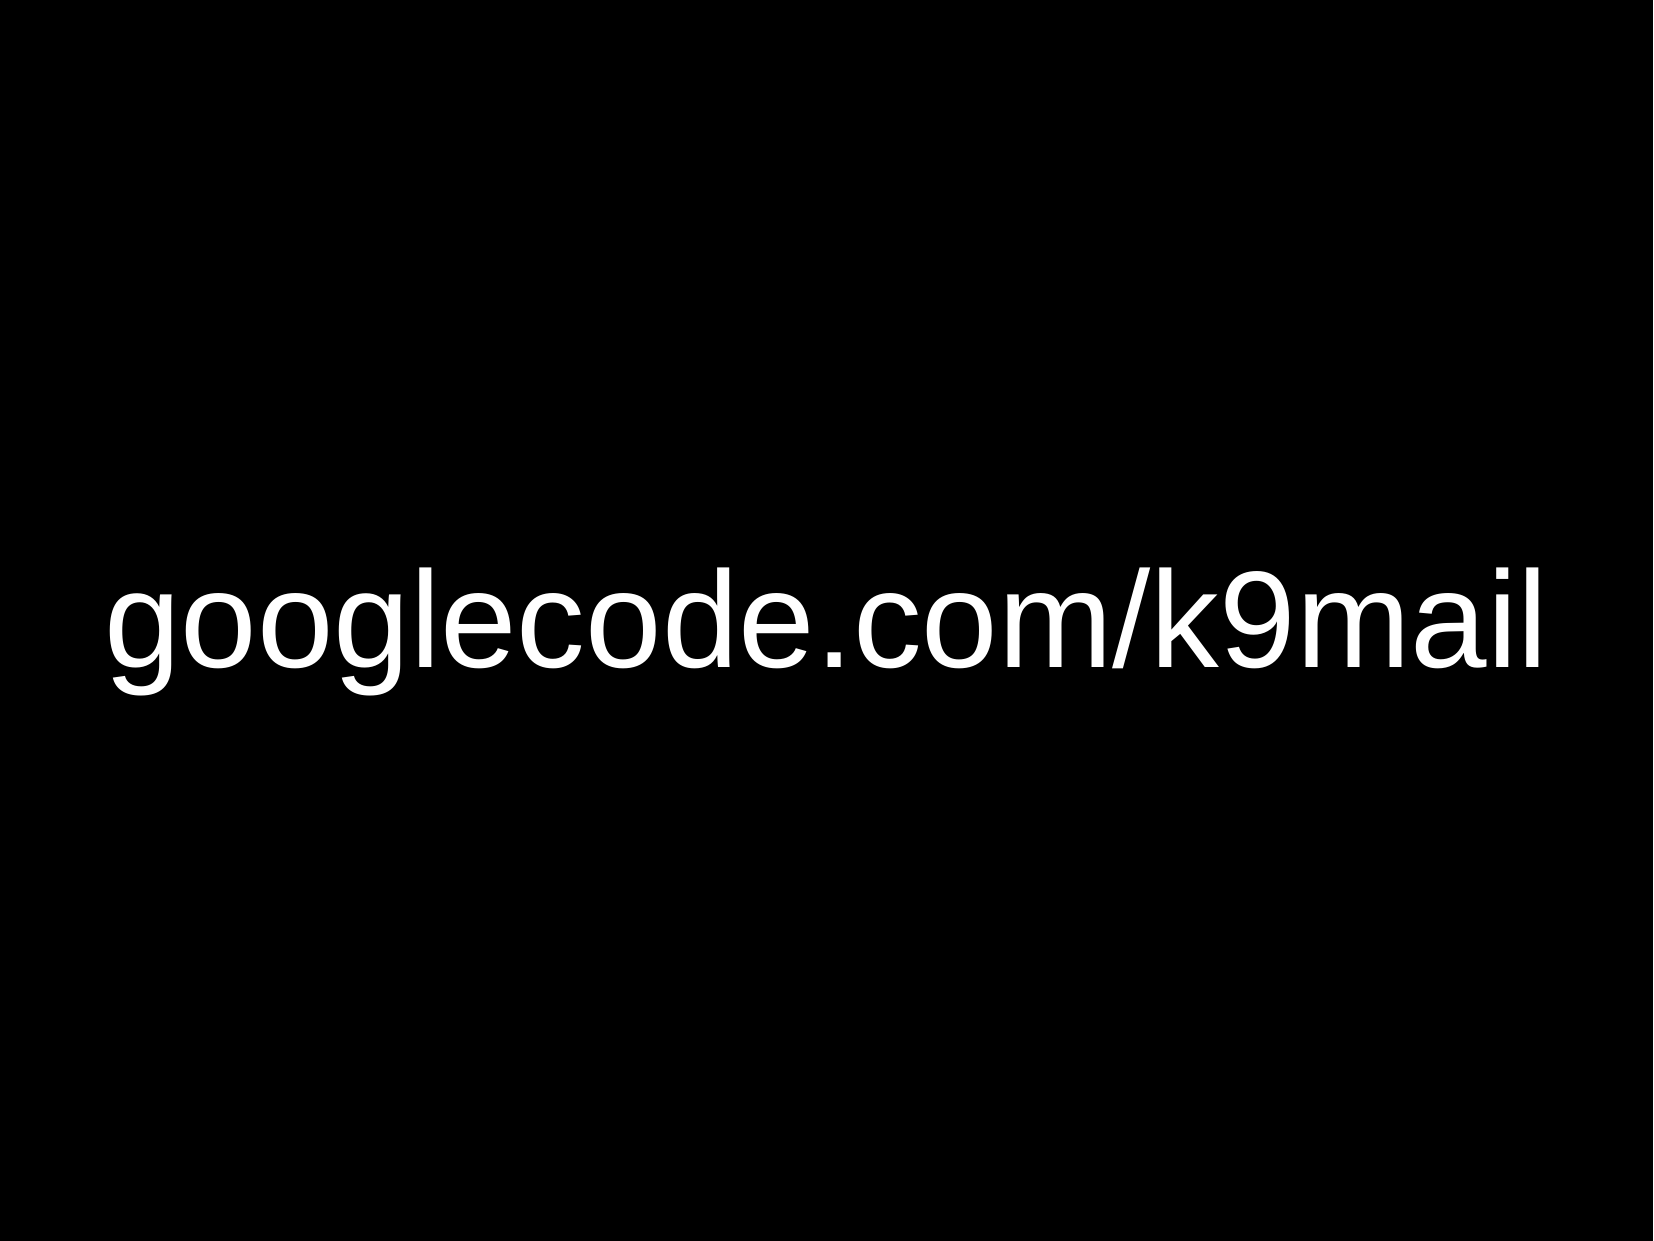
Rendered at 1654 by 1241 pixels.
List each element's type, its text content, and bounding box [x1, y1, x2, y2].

title googlecode.com/k9mail [82, 101, 1571, 1140]
